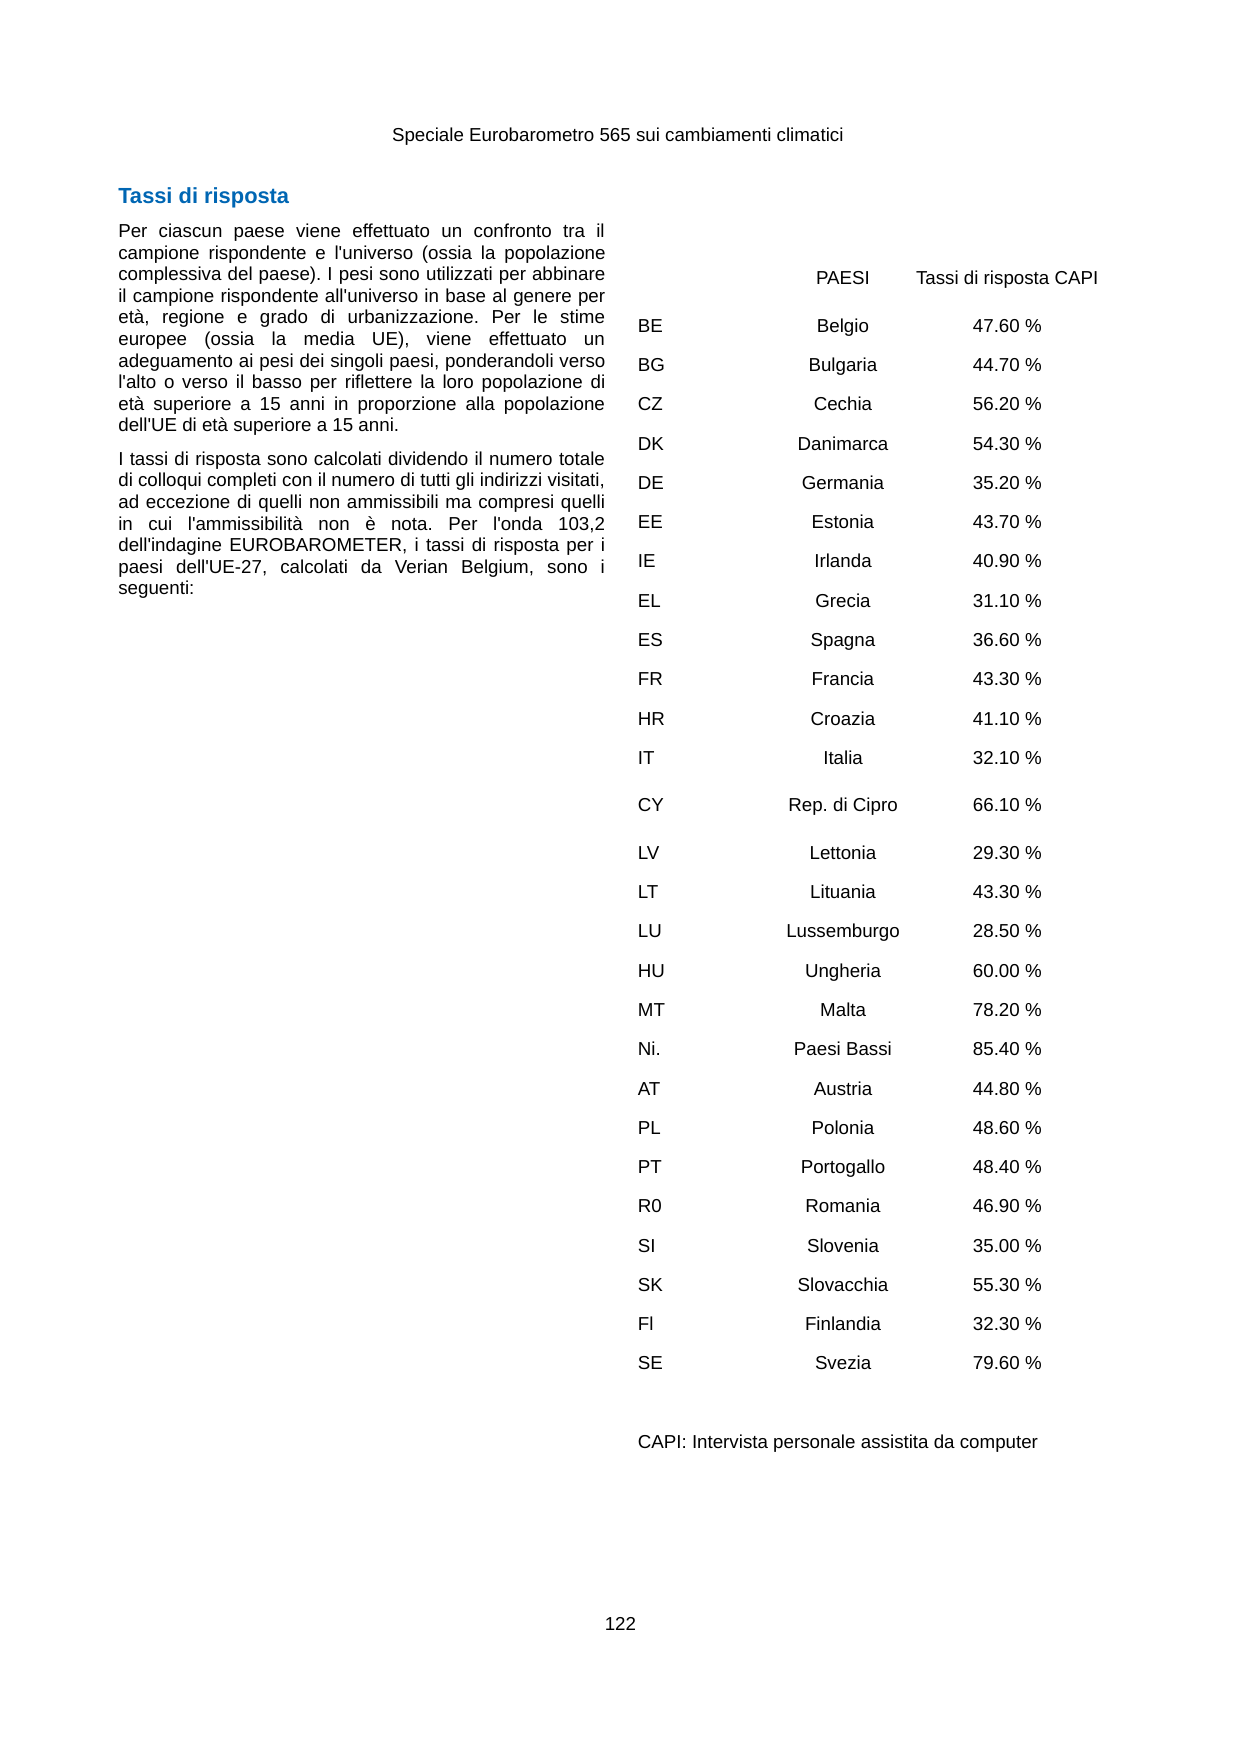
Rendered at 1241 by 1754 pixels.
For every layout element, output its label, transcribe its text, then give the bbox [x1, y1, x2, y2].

table_cell Lettonia [774, 833, 912, 872]
table_cell 31,10 % [912, 581, 1102, 620]
table_cell 44,80 % [912, 1069, 1102, 1108]
table_cell DK [635, 424, 773, 463]
text Tassi di risposta [118, 183, 605, 208]
table_cell Bulgaria [774, 345, 912, 384]
table_cell 46,90 % [912, 1186, 1102, 1226]
table_cell Belgio [774, 306, 912, 345]
table_cell IT [635, 738, 773, 777]
table_cell Malta [774, 990, 912, 1029]
table_cell 78,20 % [912, 990, 1102, 1029]
table_cell 41,10 % [912, 699, 1102, 738]
table_cell [774, 1383, 912, 1422]
table_cell DE [635, 463, 773, 502]
table_cell 28,50 % [912, 911, 1102, 951]
table_cell Lituania [774, 872, 912, 911]
table_cell Danimarca [774, 424, 912, 463]
table_cell Slovenia [774, 1226, 912, 1265]
table_cell [912, 1383, 1102, 1422]
table_cell BE [635, 306, 773, 345]
table_cell 79,60 % [912, 1343, 1102, 1383]
table_cell 48,40 % [912, 1147, 1102, 1186]
table_cell Svezia [774, 1343, 912, 1383]
table_cell FR [635, 659, 773, 698]
table_cell 40,90 % [912, 541, 1102, 581]
table_cell PT [635, 1147, 773, 1186]
table_cell SI [635, 1226, 773, 1265]
table_cell Finlandia [774, 1304, 912, 1343]
table_cell EL [635, 581, 773, 620]
table_cell BG [635, 345, 773, 384]
table_cell LV [635, 833, 773, 872]
table_cell 29,30 % [912, 833, 1102, 872]
table_cell 44,70 % [912, 345, 1102, 384]
table_cell 35,20 % [912, 463, 1102, 502]
table_cell 56,20 % [912, 384, 1102, 423]
table_header PAESI [774, 250, 912, 306]
table_cell Germania [774, 463, 912, 502]
table_cell LT [635, 872, 773, 911]
table_cell SE [635, 1343, 773, 1383]
table_cell Austria [774, 1069, 912, 1108]
table_cell 43,70 % [912, 502, 1102, 541]
table_cell [635, 1383, 773, 1422]
table_cell LU [635, 911, 773, 951]
table_cell Cechia [774, 384, 912, 423]
table_cell Rep. di Cipro [774, 777, 912, 833]
table_cell Croazia [774, 699, 912, 738]
table_cell 43,30 % [912, 872, 1102, 911]
table_cell 54,30 % [912, 424, 1102, 463]
table_cell 32,30 % [912, 1304, 1102, 1343]
table_cell 47,60 % [912, 306, 1102, 345]
text Per ciascun paese viene effettuato un confronto tra il campione rispondente e l'universo (ossia la popolazione complessiva del paese). I pesi sono utilizzati per abbinare il campione rispondente all'universo in base al genere per età, regione e grado di urbanizzazione. Per le stime europee (ossia la media UE), viene effettuato un adeguamento ai pesi dei singoli paesi, ponderandoli verso l'alto o verso il basso per riflettere la loro popolazione di età superiore a 15 anni in proporzione alla popolazione dell'UE di età superiore a 15 anni. [118, 220, 605, 436]
table_cell Paesi Bassi [774, 1029, 912, 1068]
table_cell Spagna [774, 620, 912, 659]
table_cell Polonia [774, 1108, 912, 1147]
table_cell Lussemburgo [774, 911, 912, 951]
table_cell 55,30 % [912, 1265, 1102, 1304]
table_cell EE [635, 502, 773, 541]
table_cell Romania [774, 1186, 912, 1226]
table_cell Portogallo [774, 1147, 912, 1186]
table_cell Grecia [774, 581, 912, 620]
table_cell Ungheria [774, 951, 912, 990]
table_cell Irlanda [774, 541, 912, 581]
table_cell Fl [635, 1304, 773, 1343]
table_cell Italia [774, 738, 912, 777]
table_cell IE [635, 541, 773, 581]
table_cell 36,60 % [912, 620, 1102, 659]
table_cell SK [635, 1265, 773, 1304]
table_cell HR [635, 699, 773, 738]
table_cell MT [635, 990, 773, 1029]
table_cell CY [635, 777, 773, 833]
table_cell HU [635, 951, 773, 990]
table_cell PL [635, 1108, 773, 1147]
table_header Tassi di risposta CAPI [912, 250, 1102, 306]
text I tassi di risposta sono calcolati dividendo il numero totale di colloqui completi con il numero di tutti gli indirizzi visitati, ad eccezione di quelli non ammissibili ma compresi quelli in cui l'ammissibilità non è nota. Per l'onda 103,2 dell'indagine EUROBAROMETER, i tassi di risposta per i paesi dell'UE-27, calcolati da Verian Belgium, sono i seguenti: [118, 448, 605, 598]
table_cell Ni. [635, 1029, 773, 1068]
table_cell 66,10 % [912, 777, 1102, 833]
table_header [635, 250, 773, 306]
table_cell 32,10 % [912, 738, 1102, 777]
table_cell CAPI: Intervista personale assistita da computer [635, 1422, 1102, 1461]
table_cell 43,30 % [912, 659, 1102, 698]
table_cell Francia [774, 659, 912, 698]
table_cell Slovacchia [774, 1265, 912, 1304]
table_cell 35,00 % [912, 1226, 1102, 1265]
table_cell R0 [635, 1186, 773, 1226]
table_cell AT [635, 1069, 773, 1108]
table_cell 60,00 % [912, 951, 1102, 990]
table_cell CZ [635, 384, 773, 423]
table_cell 48,60 % [912, 1108, 1102, 1147]
table_cell ES [635, 620, 773, 659]
table_cell 85,40 % [912, 1029, 1102, 1068]
table_cell Estonia [774, 502, 912, 541]
